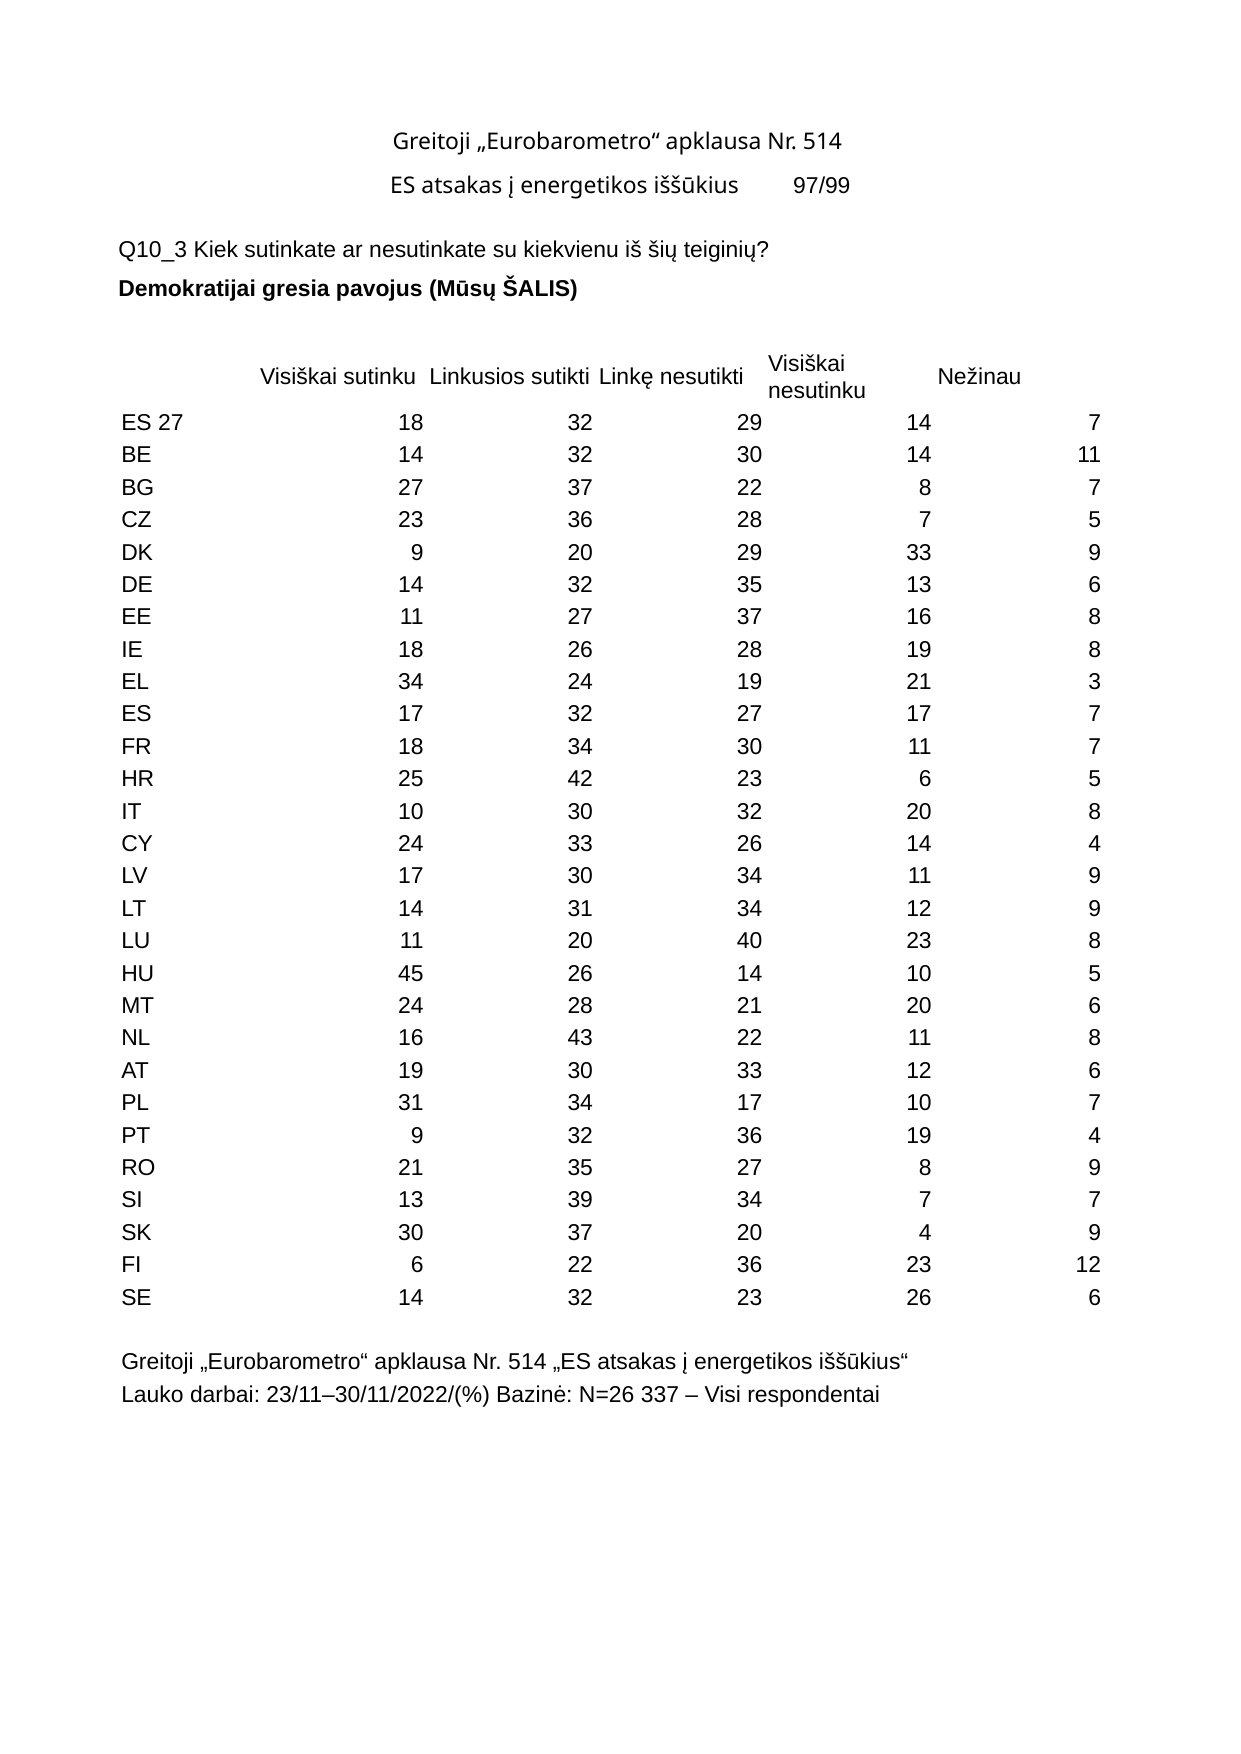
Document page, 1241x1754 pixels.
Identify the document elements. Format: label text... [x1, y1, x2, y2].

table_cell 36 [596, 1248, 765, 1281]
table_cell 14 [257, 1281, 426, 1313]
table_cell 42 [426, 762, 596, 794]
table_cell PT [118, 1119, 257, 1151]
table_cell SI [118, 1183, 257, 1216]
table_cell 37 [426, 1216, 596, 1248]
table_cell 27 [257, 471, 426, 503]
table_cell 9 [934, 535, 1104, 568]
table_cell 36 [426, 503, 596, 535]
table_cell 23 [765, 924, 934, 957]
table_cell BG [118, 471, 257, 503]
table_cell 11 [765, 859, 934, 892]
table_cell 8 [765, 471, 934, 503]
table_cell 16 [257, 1021, 426, 1054]
table_cell [426, 1313, 596, 1345]
table_cell 30 [596, 730, 765, 762]
table_cell 40 [596, 924, 765, 957]
table_cell 22 [596, 471, 765, 503]
table_cell 36 [596, 1119, 765, 1151]
table_cell 4 [934, 827, 1104, 859]
table_cell 19 [596, 665, 765, 697]
table_header [118, 347, 257, 406]
table_cell [257, 1313, 426, 1345]
table_cell 20 [596, 1216, 765, 1248]
table_cell 37 [426, 471, 596, 503]
table_cell CZ [118, 503, 257, 535]
table_cell 5 [934, 762, 1104, 794]
table_cell 14 [257, 892, 426, 924]
table_cell RO [118, 1151, 257, 1183]
table_cell 18 [257, 406, 426, 438]
table_cell 11 [765, 730, 934, 762]
table_cell 7 [934, 1086, 1104, 1118]
text Demokratijai gresia pavojus (Mūsų ŠALIS) [118, 275, 1122, 302]
table_cell 8 [765, 1151, 934, 1183]
table_cell 32 [426, 1119, 596, 1151]
table_cell 31 [257, 1086, 426, 1118]
table_cell 20 [765, 989, 934, 1021]
table_cell 34 [426, 730, 596, 762]
table_cell AT [118, 1054, 257, 1086]
table_cell 18 [257, 633, 426, 665]
table_cell 32 [426, 1281, 596, 1313]
table_cell 32 [426, 698, 596, 730]
table_cell 30 [596, 438, 765, 471]
table_cell 22 [596, 1021, 765, 1054]
table_cell 7 [934, 1183, 1104, 1216]
table_header Linkusios sutikti [426, 347, 596, 406]
table_cell 27 [596, 1151, 765, 1183]
table_cell 28 [596, 633, 765, 665]
table_cell 27 [426, 600, 596, 633]
table_header Visiškai sutinku [257, 347, 426, 406]
table_cell 24 [257, 989, 426, 1021]
table_cell HU [118, 957, 257, 989]
table_cell 8 [934, 795, 1104, 827]
table_cell 26 [426, 957, 596, 989]
table_cell 11 [765, 1021, 934, 1054]
table_cell 35 [426, 1151, 596, 1183]
table_cell 11 [257, 600, 426, 633]
table_cell 6 [934, 1281, 1104, 1313]
table_cell 43 [426, 1021, 596, 1054]
table_cell 4 [934, 1119, 1104, 1151]
table_cell 25 [257, 762, 426, 794]
table_cell Greitoji „Eurobarometro“ apklausa Nr. 514 „ES atsakas į energetikos iššūkius“ [118, 1345, 1104, 1378]
table_header Visiškai nesutinku [765, 347, 934, 406]
table_cell [596, 1313, 765, 1345]
table_cell 32 [426, 406, 596, 438]
table_cell 34 [596, 859, 765, 892]
table_cell 7 [934, 406, 1104, 438]
table_cell 26 [426, 633, 596, 665]
table_cell DE [118, 568, 257, 600]
table_cell NL [118, 1021, 257, 1054]
table_cell 11 [257, 924, 426, 957]
table_cell 9 [934, 1151, 1104, 1183]
table_cell 14 [765, 406, 934, 438]
table_cell FI [118, 1248, 257, 1281]
table_cell LT [118, 892, 257, 924]
table_cell 23 [596, 1281, 765, 1313]
table_cell 33 [596, 1054, 765, 1086]
table_cell 14 [765, 827, 934, 859]
table_cell 6 [934, 568, 1104, 600]
table_cell 29 [596, 406, 765, 438]
table_header Nežinau [934, 347, 1104, 406]
table_cell 10 [257, 795, 426, 827]
table_cell 9 [934, 892, 1104, 924]
table_cell HR [118, 762, 257, 794]
table_cell CY [118, 827, 257, 859]
table_cell BE [118, 438, 257, 471]
table_cell LV [118, 859, 257, 892]
table_cell 9 [934, 859, 1104, 892]
table_cell 6 [765, 762, 934, 794]
table_cell 32 [426, 438, 596, 471]
table_cell 21 [596, 989, 765, 1021]
table_cell 34 [596, 892, 765, 924]
table_cell 17 [596, 1086, 765, 1118]
table_cell 21 [257, 1151, 426, 1183]
table_cell 12 [765, 1054, 934, 1086]
text Q10_3 Kiek sutinkate ar nesutinkate su kiekvienu iš šių teiginių? [118, 236, 1122, 262]
table_cell 12 [934, 1248, 1104, 1281]
table_cell 7 [934, 471, 1104, 503]
table_cell EL [118, 665, 257, 697]
table_cell 10 [765, 957, 934, 989]
table_cell 10 [765, 1086, 934, 1118]
table_cell 5 [934, 957, 1104, 989]
table_cell 32 [426, 568, 596, 600]
table_cell 14 [257, 568, 426, 600]
table_cell 3 [934, 665, 1104, 697]
table_cell 7 [765, 1183, 934, 1216]
table_cell 17 [257, 698, 426, 730]
table_cell 16 [765, 600, 934, 633]
table_cell 5 [934, 503, 1104, 535]
table_cell 9 [934, 1216, 1104, 1248]
table_cell 9 [257, 535, 426, 568]
table_cell 7 [765, 503, 934, 535]
table_cell SE [118, 1281, 257, 1313]
table_cell 28 [596, 503, 765, 535]
table_cell 23 [596, 762, 765, 794]
table_cell 27 [596, 698, 765, 730]
table_cell 11 [934, 438, 1104, 471]
table_cell 9 [257, 1119, 426, 1151]
table_cell 34 [426, 1086, 596, 1118]
table_cell 33 [765, 535, 934, 568]
table_cell 30 [426, 859, 596, 892]
table_cell 23 [257, 503, 426, 535]
table_cell 34 [596, 1183, 765, 1216]
table_cell 17 [257, 859, 426, 892]
table_cell 30 [426, 1054, 596, 1086]
table_cell 7 [934, 730, 1104, 762]
table_cell 21 [765, 665, 934, 697]
table_cell 39 [426, 1183, 596, 1216]
table_cell 19 [765, 1119, 934, 1151]
table_cell IT [118, 795, 257, 827]
table_cell SK [118, 1216, 257, 1248]
table_cell ES 27 [118, 406, 257, 438]
table_cell 45 [257, 957, 426, 989]
table_cell 30 [257, 1216, 426, 1248]
table_cell 28 [426, 989, 596, 1021]
table_cell 8 [934, 600, 1104, 633]
table_cell 22 [426, 1248, 596, 1281]
table_cell 7 [934, 698, 1104, 730]
table_cell 8 [934, 633, 1104, 665]
table_cell 19 [765, 633, 934, 665]
table_cell 20 [426, 535, 596, 568]
table_cell 13 [765, 568, 934, 600]
table_cell 13 [257, 1183, 426, 1216]
table_cell FR [118, 730, 257, 762]
table_cell 34 [257, 665, 426, 697]
table_cell LU [118, 924, 257, 957]
table_cell [765, 1313, 934, 1345]
table_cell Lauko darbai: 23/11–30/11/2022/(%) Bazinė: N=26 337 – Visi respondentai [118, 1378, 1104, 1410]
table_cell [118, 1313, 257, 1345]
table_cell 17 [765, 698, 934, 730]
table_cell 37 [596, 600, 765, 633]
table_cell 14 [765, 438, 934, 471]
table_cell 24 [257, 827, 426, 859]
table_cell 30 [426, 795, 596, 827]
table_cell 33 [426, 827, 596, 859]
table_cell 32 [596, 795, 765, 827]
table_cell 23 [765, 1248, 934, 1281]
table_cell 31 [426, 892, 596, 924]
table_cell [934, 1313, 1104, 1345]
table_cell 8 [934, 924, 1104, 957]
table_cell ES [118, 698, 257, 730]
table_cell 26 [765, 1281, 934, 1313]
table_cell 14 [257, 438, 426, 471]
table_cell DK [118, 535, 257, 568]
table_cell 20 [426, 924, 596, 957]
table_cell 12 [765, 892, 934, 924]
table_cell 6 [934, 989, 1104, 1021]
table_cell 29 [596, 535, 765, 568]
table_header Linkę nesutikti [596, 347, 765, 406]
table_cell EE [118, 600, 257, 633]
table_cell 4 [765, 1216, 934, 1248]
table_cell 19 [257, 1054, 426, 1086]
table_cell 20 [765, 795, 934, 827]
table_cell IE [118, 633, 257, 665]
table_cell MT [118, 989, 257, 1021]
table_cell 26 [596, 827, 765, 859]
table_cell 8 [934, 1021, 1104, 1054]
table_cell 6 [934, 1054, 1104, 1086]
table_cell 6 [257, 1248, 426, 1281]
table_cell 24 [426, 665, 596, 697]
table_cell 35 [596, 568, 765, 600]
table_cell 18 [257, 730, 426, 762]
table_cell PL [118, 1086, 257, 1118]
table_cell 14 [596, 957, 765, 989]
